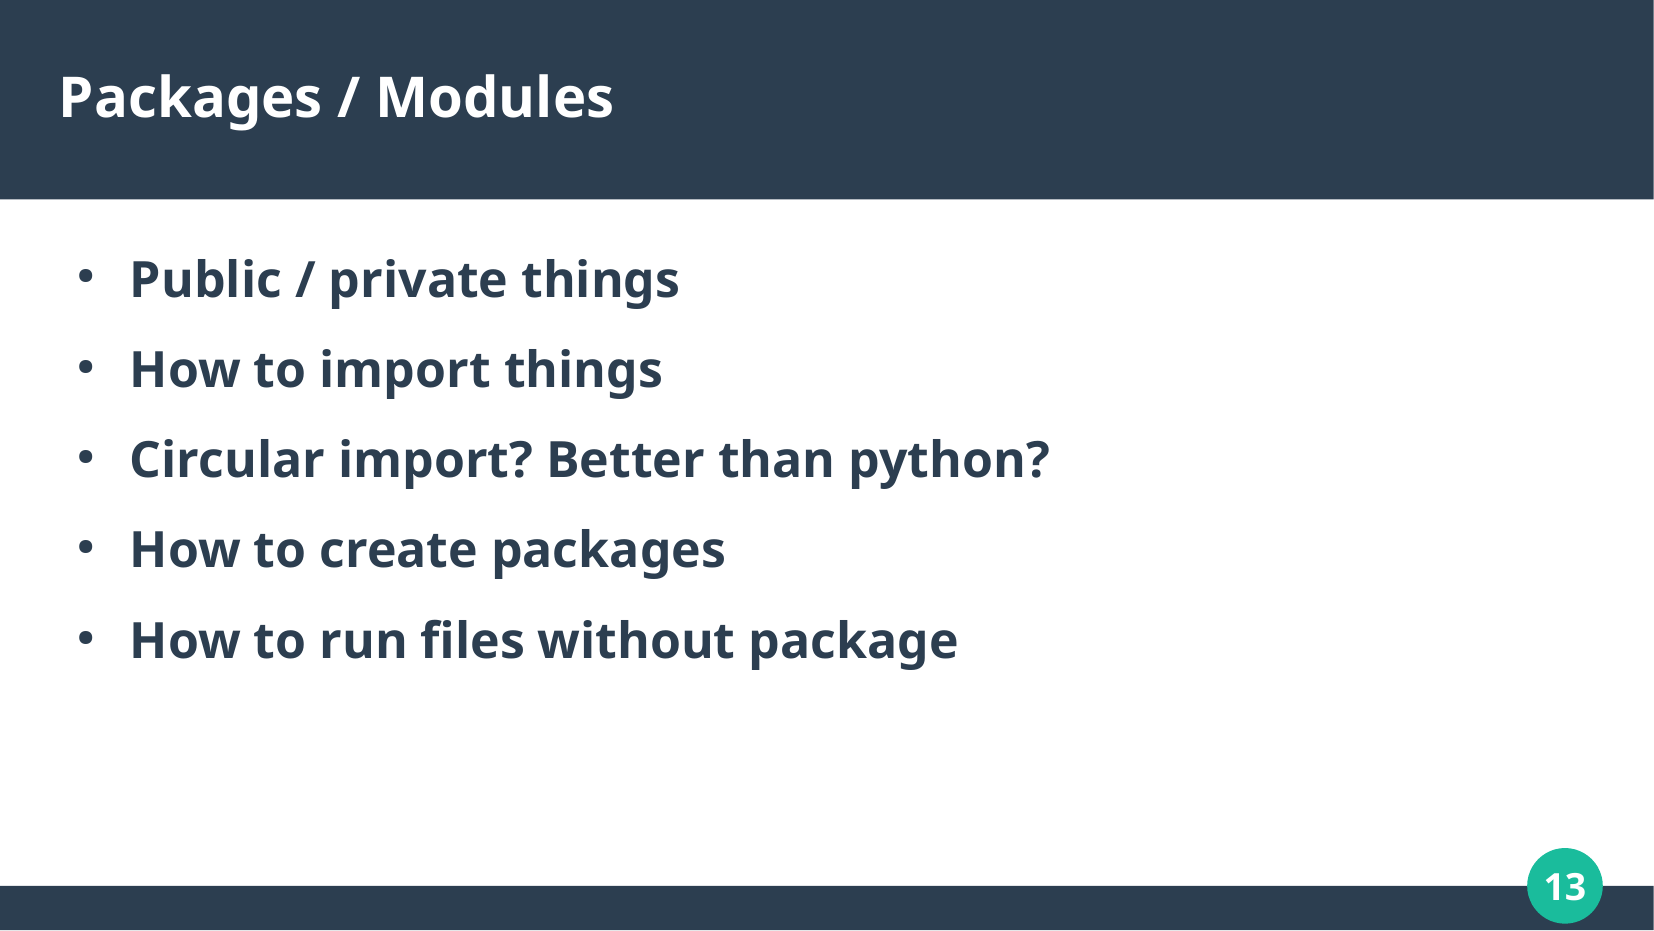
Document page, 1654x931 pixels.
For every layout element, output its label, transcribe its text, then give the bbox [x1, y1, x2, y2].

title Packages / Modules [59, 37, 1595, 155]
list Public / private things How to import things Circular import? Better than python? How to create packages How to run files without package [59, 243, 1595, 864]
